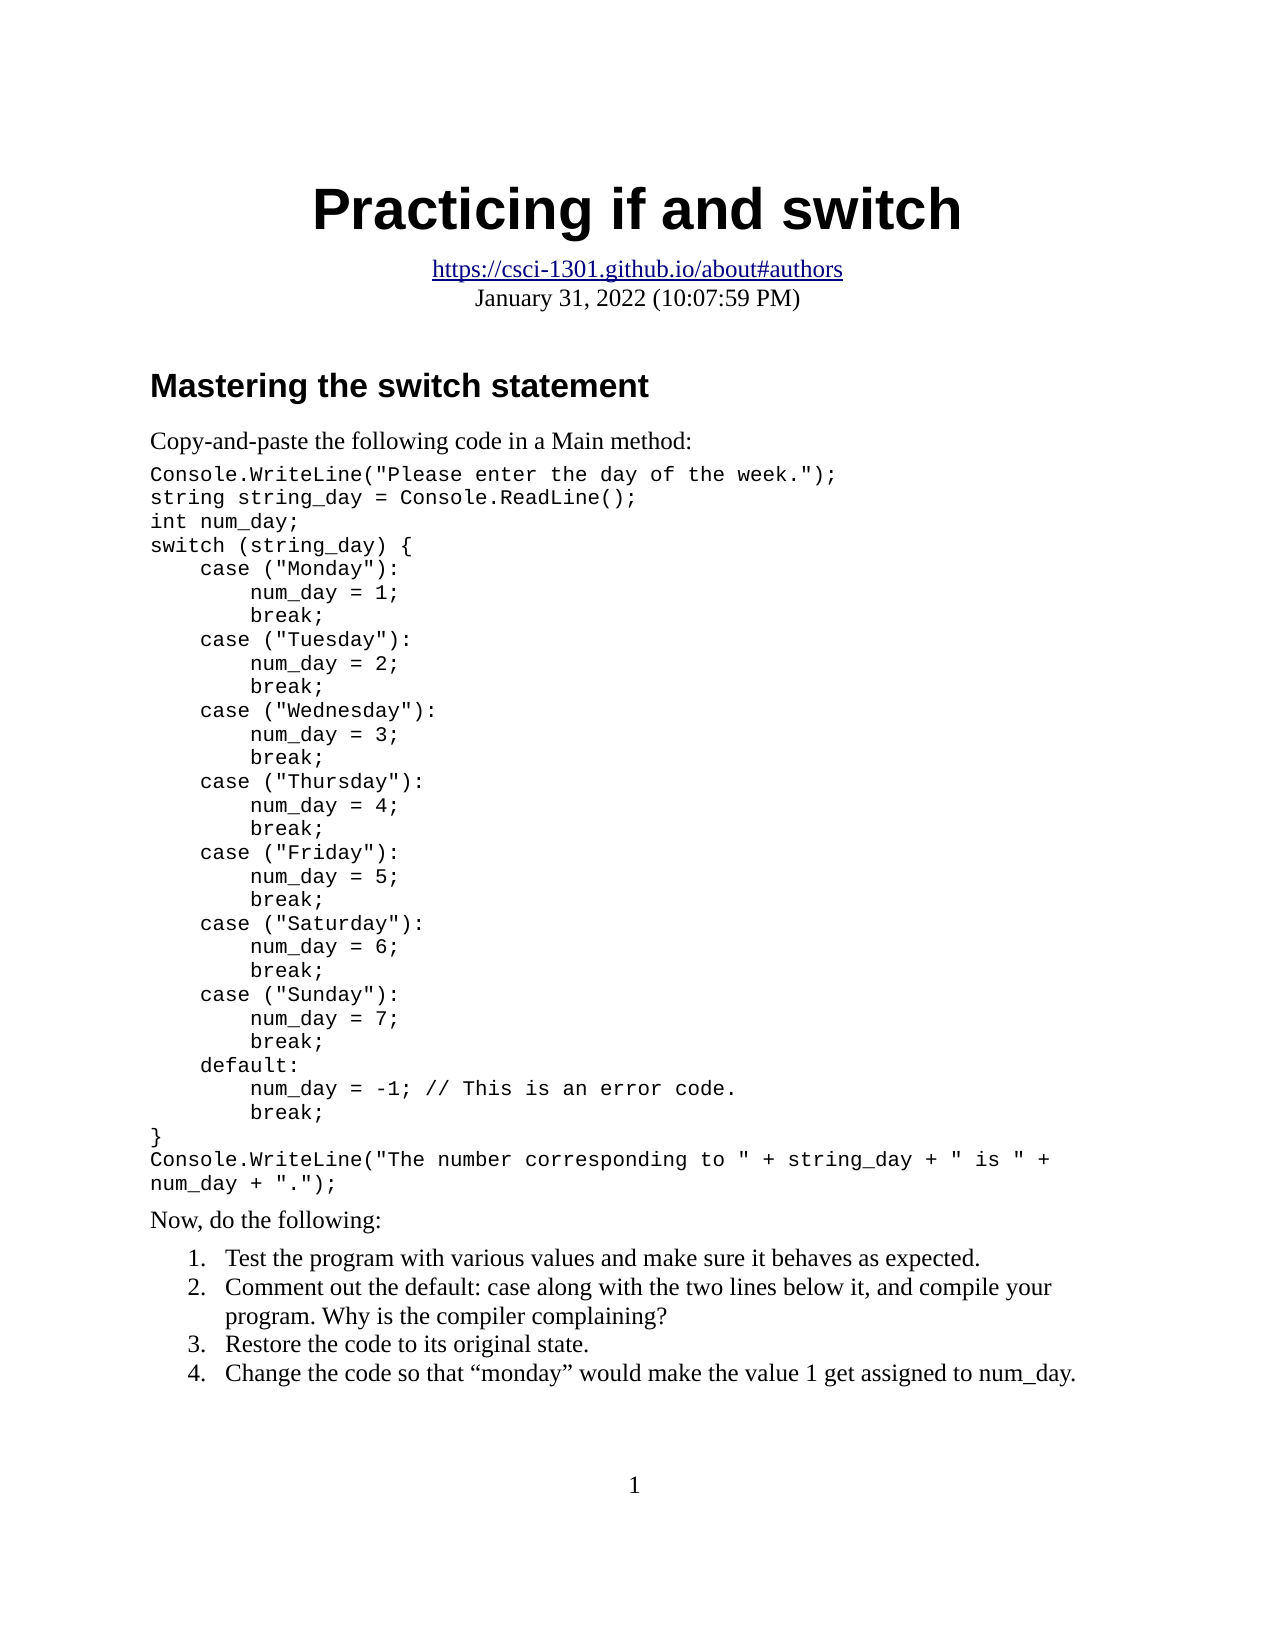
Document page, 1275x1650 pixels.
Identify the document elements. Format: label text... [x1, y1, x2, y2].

text Copy-and-paste the following code in a Main method: [150, 426, 1125, 455]
text num_day = 4; [150, 795, 1125, 818]
list Test the program with various values and make sure it behaves as expected. [187, 1243, 1125, 1272]
text break; [150, 1031, 1125, 1055]
text case ("Saturday"): [150, 913, 1125, 937]
text break; [150, 676, 1125, 700]
text break; [150, 889, 1125, 913]
text string string_day = Console.ReadLine(); [150, 487, 1125, 511]
text num_day = 3; [150, 724, 1125, 747]
text break; [150, 960, 1125, 984]
text break; [150, 747, 1125, 771]
text Now, do the following: [150, 1206, 1125, 1234]
text Console.WriteLine("Please enter the day of the week."); [150, 464, 1125, 487]
text case ("Tuesday"): [150, 629, 1125, 653]
text num_day = -1; // This is an error code. [150, 1078, 1125, 1102]
list Comment out the default: case along with the two lines below it, and compile your program. Why is the compiler complaining? [187, 1272, 1125, 1329]
text int num_day; [150, 511, 1125, 534]
text num_day = 5; [150, 866, 1125, 889]
text Console.WriteLine("The number corresponding to " + string_day + " is " + num_day + "."); [150, 1149, 1125, 1197]
text case ("Wednesday"): [150, 700, 1125, 724]
text break; [150, 606, 1125, 629]
text num_day = 7; [150, 1007, 1125, 1031]
text default: [150, 1055, 1125, 1078]
text case ("Thursday"): [150, 771, 1125, 795]
text break; [150, 1102, 1125, 1126]
list Change the code so that “monday” would make the value 1 get assigned to num_day. [187, 1358, 1125, 1387]
list Restore the code to its original state. [187, 1329, 1125, 1358]
text num_day = 1; [150, 582, 1125, 606]
text https://csci-1301.github.io/about#authors [150, 254, 1125, 283]
text num_day = 2; [150, 653, 1125, 676]
text case ("Sunday"): [150, 984, 1125, 1007]
text } [150, 1126, 1125, 1149]
text January 31, 2022 (10:07:59 PM) [150, 283, 1125, 312]
text case ("Friday"): [150, 842, 1125, 866]
text break; [150, 818, 1125, 842]
text case ("Monday"): [150, 558, 1125, 582]
text num_day = 6; [150, 937, 1125, 960]
subtitle Mastering the switch statement [150, 366, 1125, 404]
title Practicing if and switch [150, 175, 1125, 242]
text switch (string_day) { [150, 534, 1125, 558]
